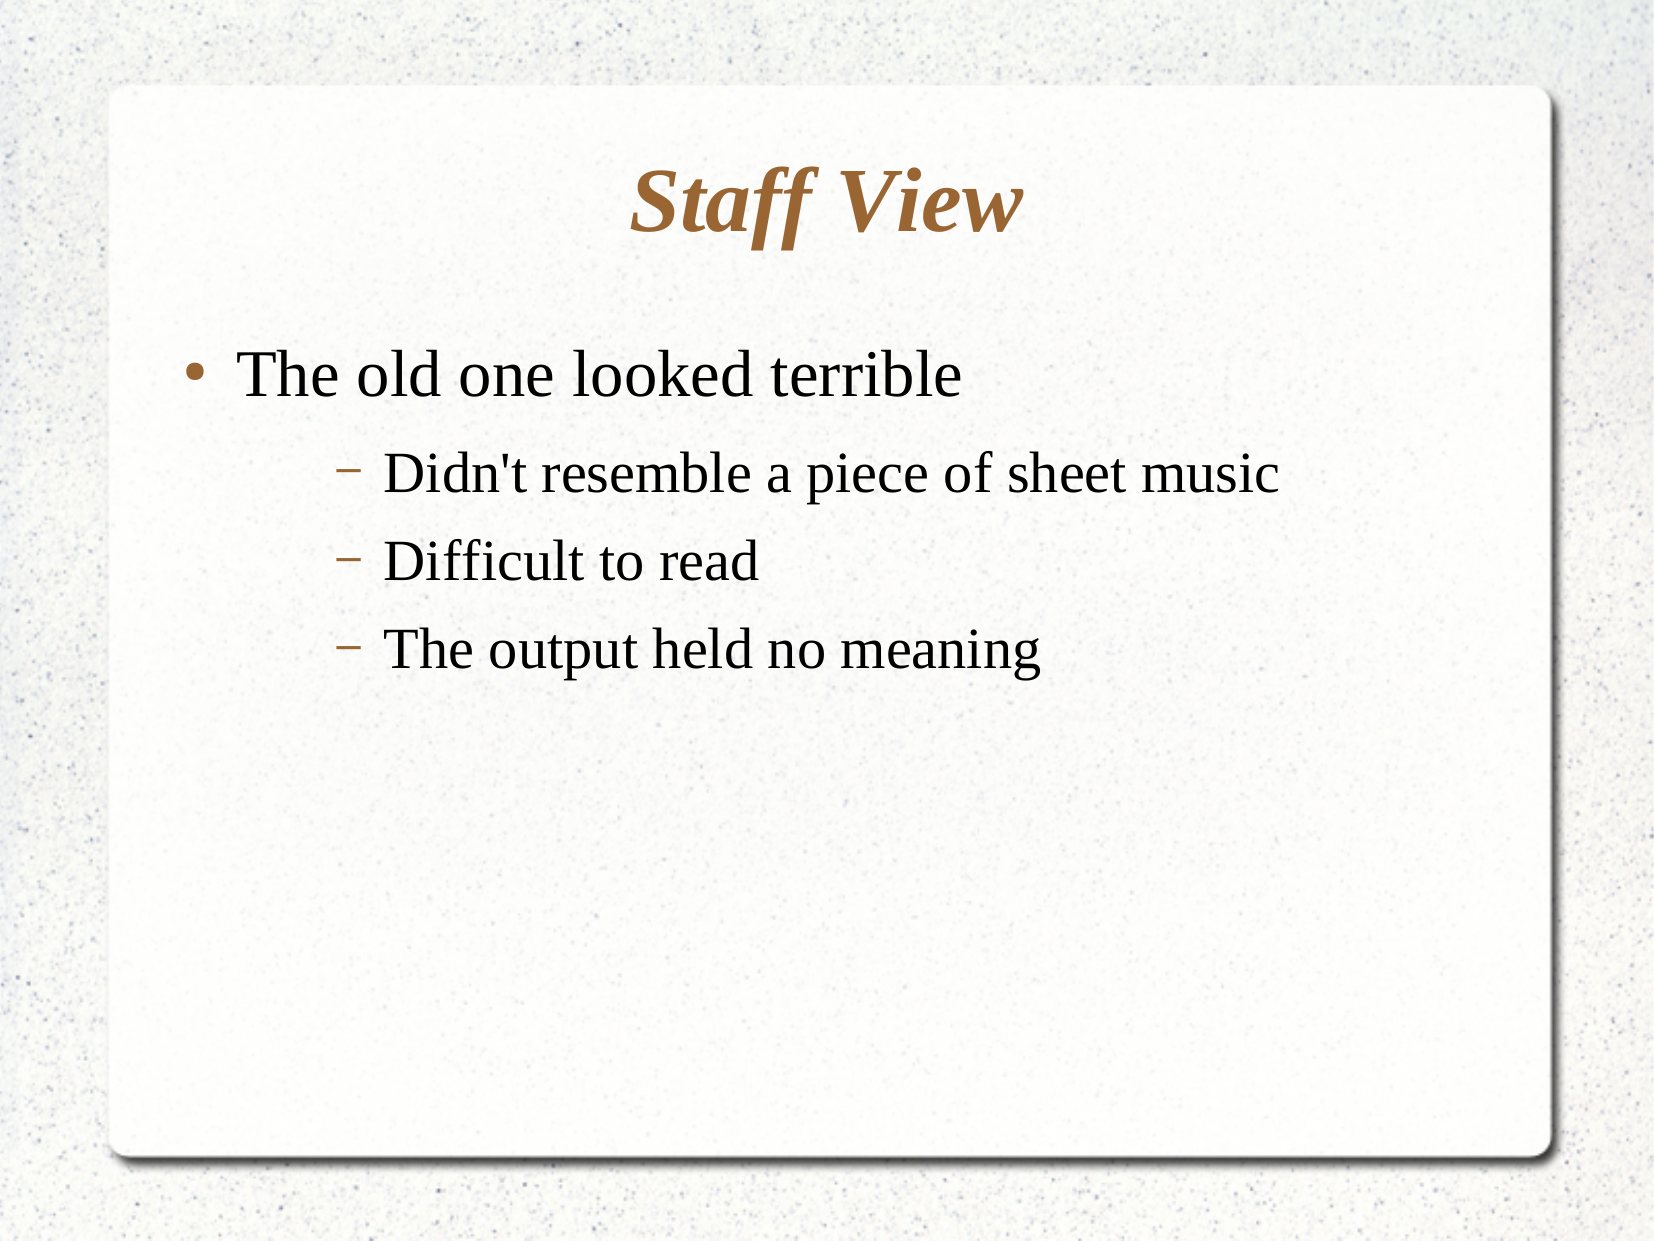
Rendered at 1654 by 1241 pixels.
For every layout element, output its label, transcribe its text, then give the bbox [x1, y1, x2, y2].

title Staff View [118, 104, 1536, 297]
picture [0, 0, 1654, 1241]
list The old one looked terrible Didn't resemble a piece of sheet music Difficult to read The output held no meaning [147, 336, 1506, 1141]
